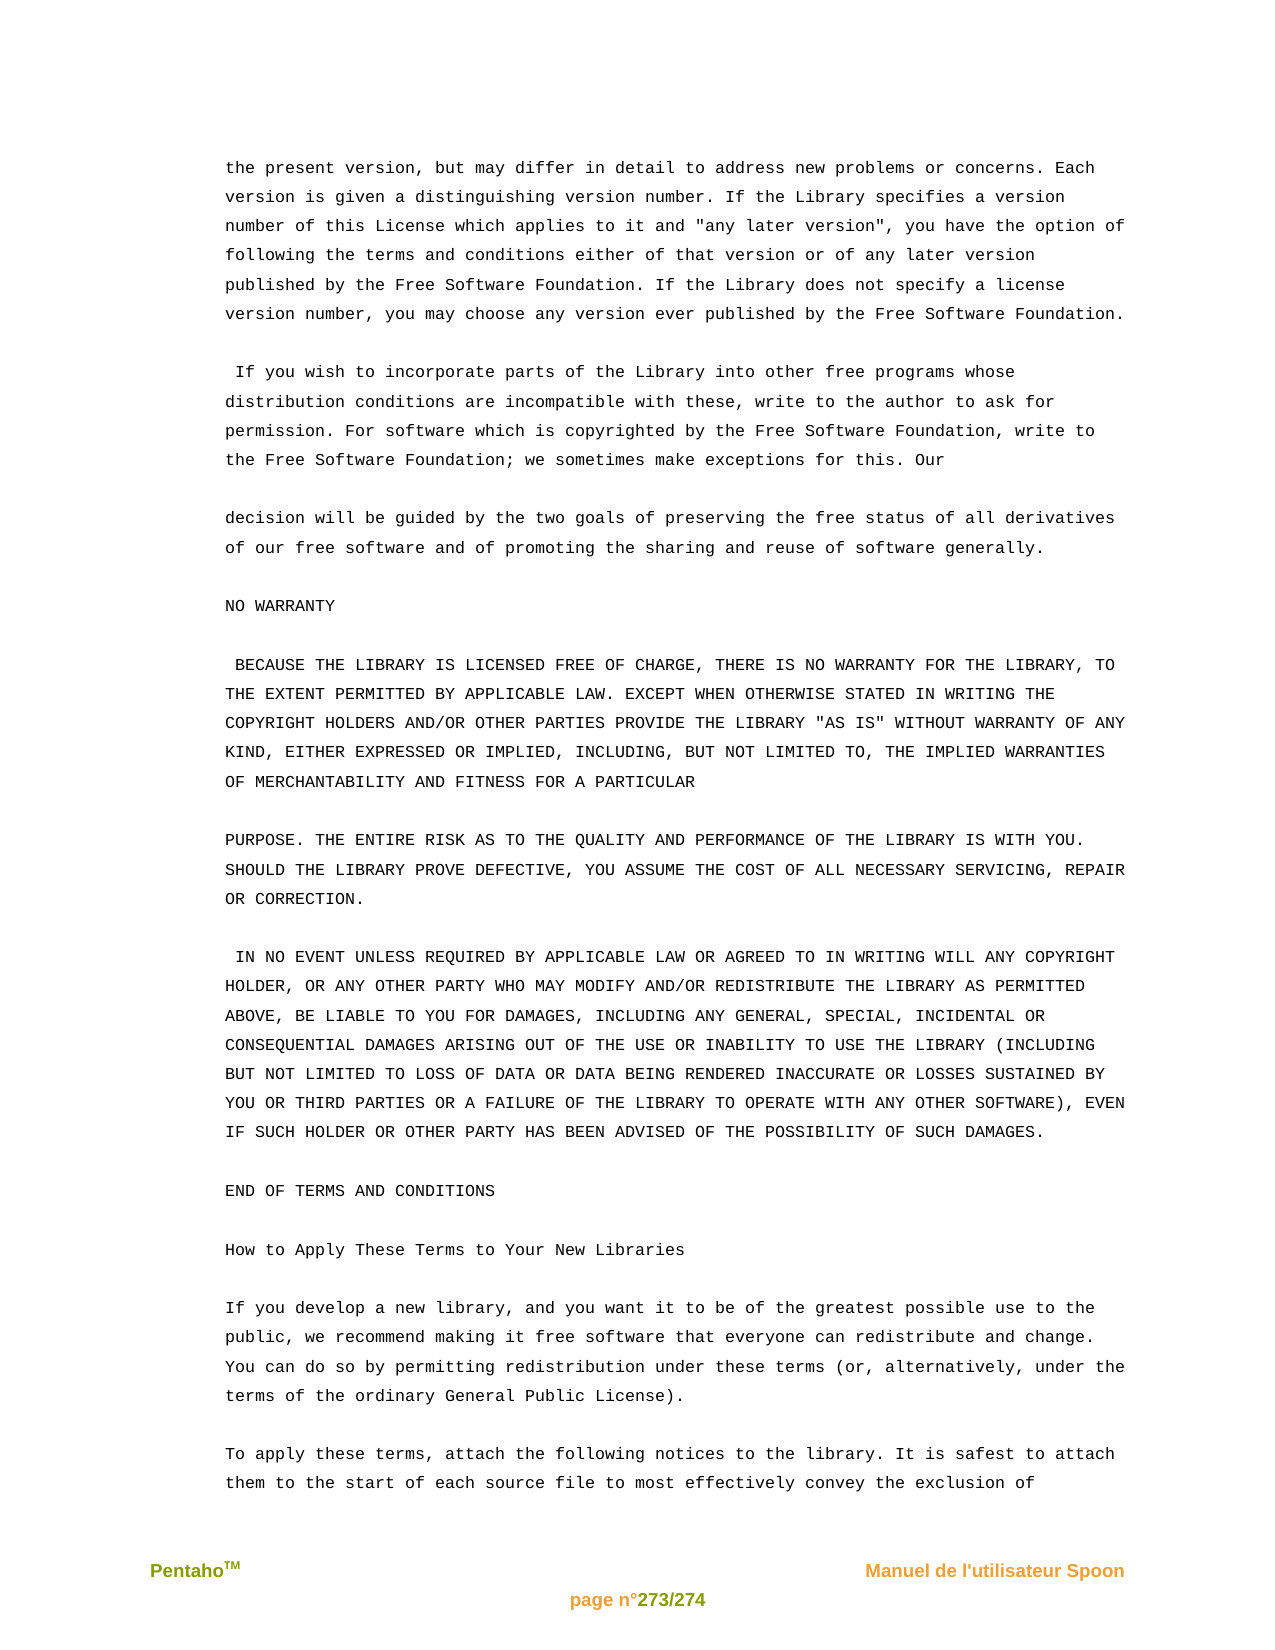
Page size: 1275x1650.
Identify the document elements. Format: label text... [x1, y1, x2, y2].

text If you wish to incorporate parts of the Library into other free programs whose distribution conditions are incompatible with these, write to the author to ask for permission. For software which is copyrighted by the Free Software Foundation, write to the Free Software Foundation; we sometimes make exceptions for this. Our [225, 354, 1125, 471]
text BECAUSE THE LIBRARY IS LICENSED FREE OF CHARGE, THERE IS NO WARRANTY FOR THE LIBRARY, TO THE EXTENT PERMITTED BY APPLICABLE LAW. EXCEPT WHEN OTHERWISE STATED IN WRITING THE COPYRIGHT HOLDERS AND/OR OTHER PARTIES PROVIDE THE LIBRARY "AS IS" WITHOUT WARRANTY OF ANY KIND, EITHER EXPRESSED OR IMPLIED, INCLUDING, BUT NOT LIMITED TO, THE IMPLIED WARRANTIES OF MERCHANTABILITY AND FITNESS FOR A PARTICULAR [225, 647, 1125, 793]
text How to Apply These Terms to Your New Libraries [225, 1232, 1125, 1261]
text To apply these terms, attach the following notices to the library. It is safest to attach them to the start of each source file to most effectively convey the exclusion of [225, 1436, 1125, 1495]
text IN NO EVENT UNLESS REQUIRED BY APPLICABLE LAW OR AGREED TO IN WRITING WILL ANY COPYRIGHT HOLDER, OR ANY OTHER PARTY WHO MAY MODIFY AND/OR REDISTRIBUTE THE LIBRARY AS PERMITTED ABOVE, BE LIABLE TO YOU FOR DAMAGES, INCLUDING ANY GENERAL, SPECIAL, INCIDENTAL OR CONSEQUENTIAL DAMAGES ARISING OUT OF THE USE OR INABILITY TO USE THE LIBRARY (INCLUDING BUT NOT LIMITED TO LOSS OF DATA OR DATA BEING RENDERED INACCURATE OR LOSSES SUSTAINED BY YOU OR THIRD PARTIES OR A FAILURE OF THE LIBRARY TO OPERATE WITH ANY OTHER SOFTWARE), EVEN IF SUCH HOLDER OR OTHER PARTY HAS BEEN ADVISED OF THE POSSIBILITY OF SUCH DAMAGES. [225, 939, 1125, 1143]
text the present version, but may differ in detail to address new problems or concerns. Each version is given a distinguishing version number. If the Library specifies a version number of this License which applies to it and "any later version", you have the option of following the terms and conditions either of that version or of any later version published by the Free Software Foundation. If the Library does not specify a license version number, you may choose any version ever published by the Free Software Foundation. [225, 150, 1125, 325]
text PURPOSE. THE ENTIRE RISK AS TO THE QUALITY AND PERFORMANCE OF THE LIBRARY IS WITH YOU. SHOULD THE LIBRARY PROVE DEFECTIVE, YOU ASSUME THE COST OF ALL NECESSARY SERVICING, REPAIR OR CORRECTION. [225, 822, 1125, 910]
text decision will be guided by the two goals of preserving the free status of all derivatives of our free software and of promoting the sharing and reuse of software generally. [225, 501, 1125, 559]
text END OF TERMS AND CONDITIONS [225, 1173, 1125, 1202]
text If you develop a new library, and you want it to be of the greatest possible use to the public, we recommend making it free software that everyone can redistribute and change. You can do so by permitting redistribution under these terms (or, alternatively, under the terms of the ordinary General Public License). [225, 1290, 1125, 1407]
text NO WARRANTY [225, 588, 1125, 618]
